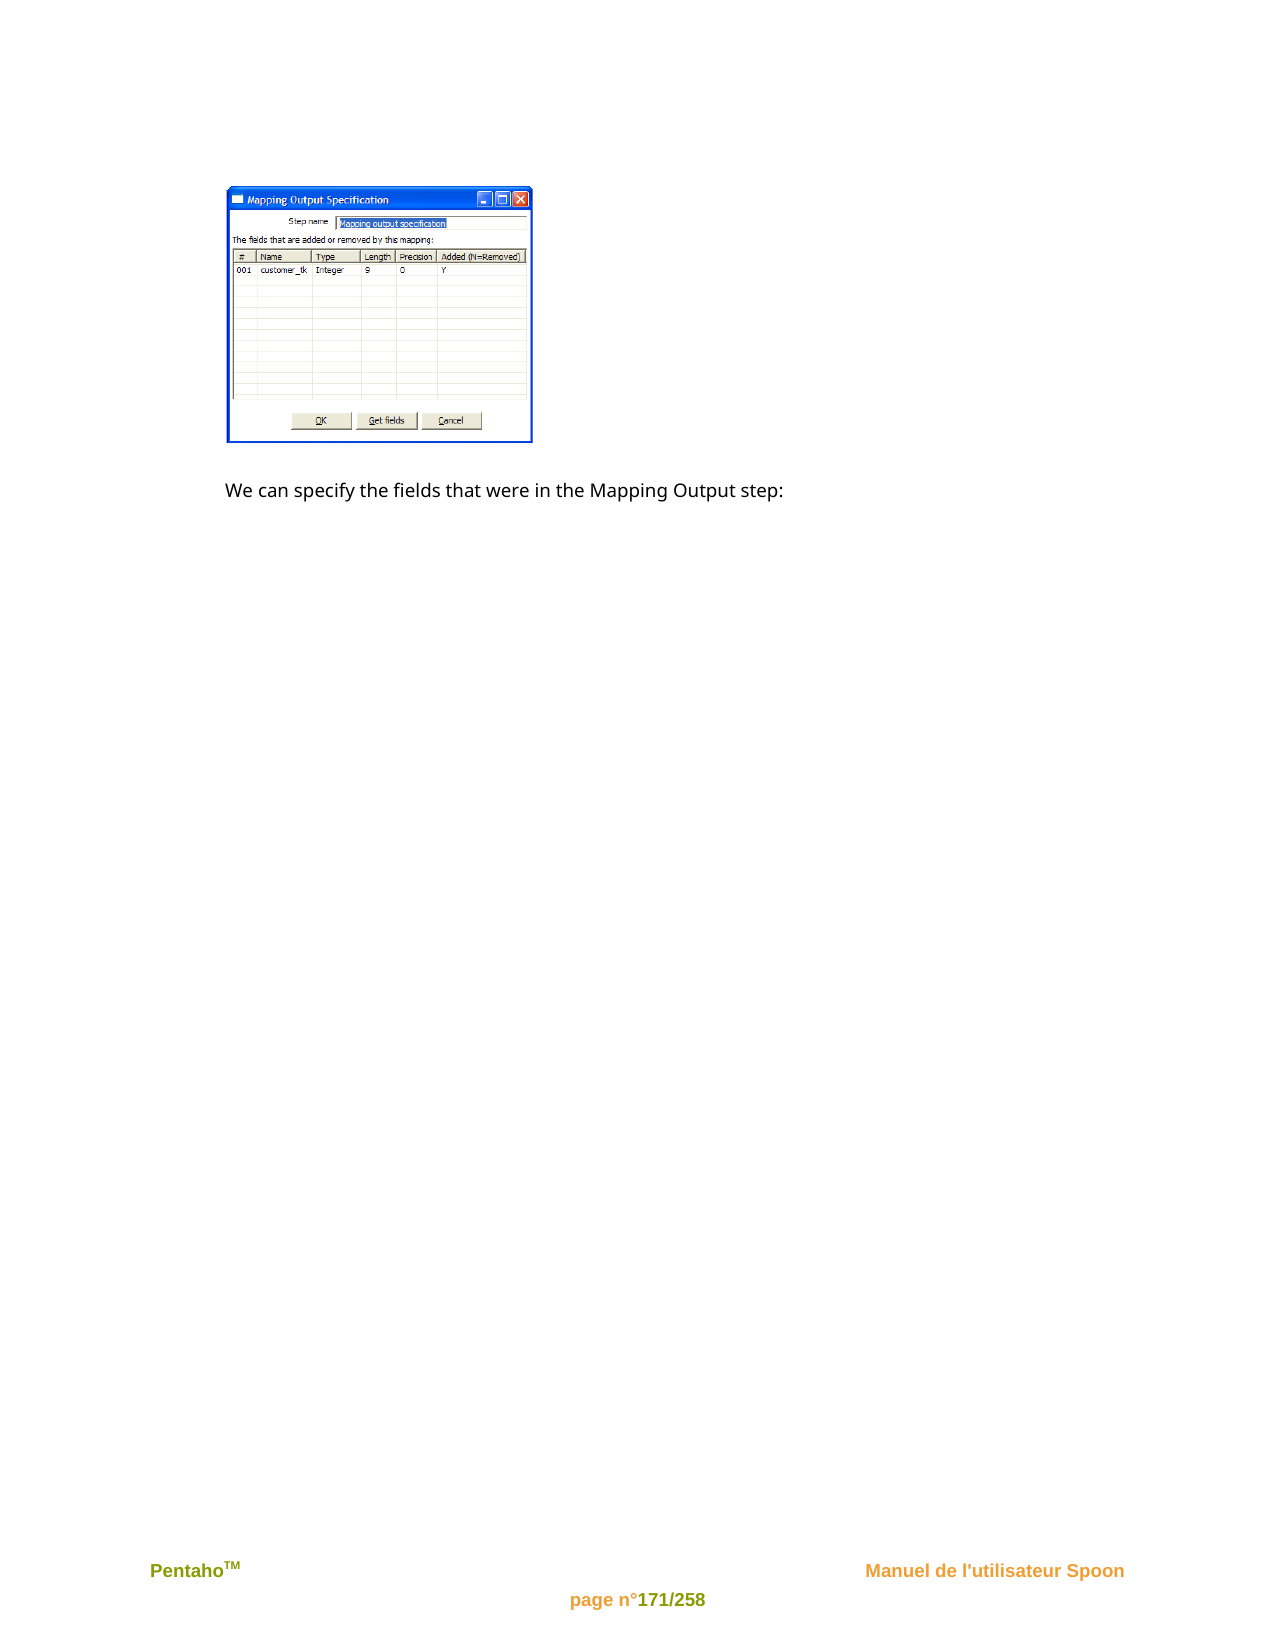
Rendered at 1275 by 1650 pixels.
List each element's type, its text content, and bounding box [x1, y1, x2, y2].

text We can specify the fields that were in the Mapping Output step: [225, 150, 1125, 503]
